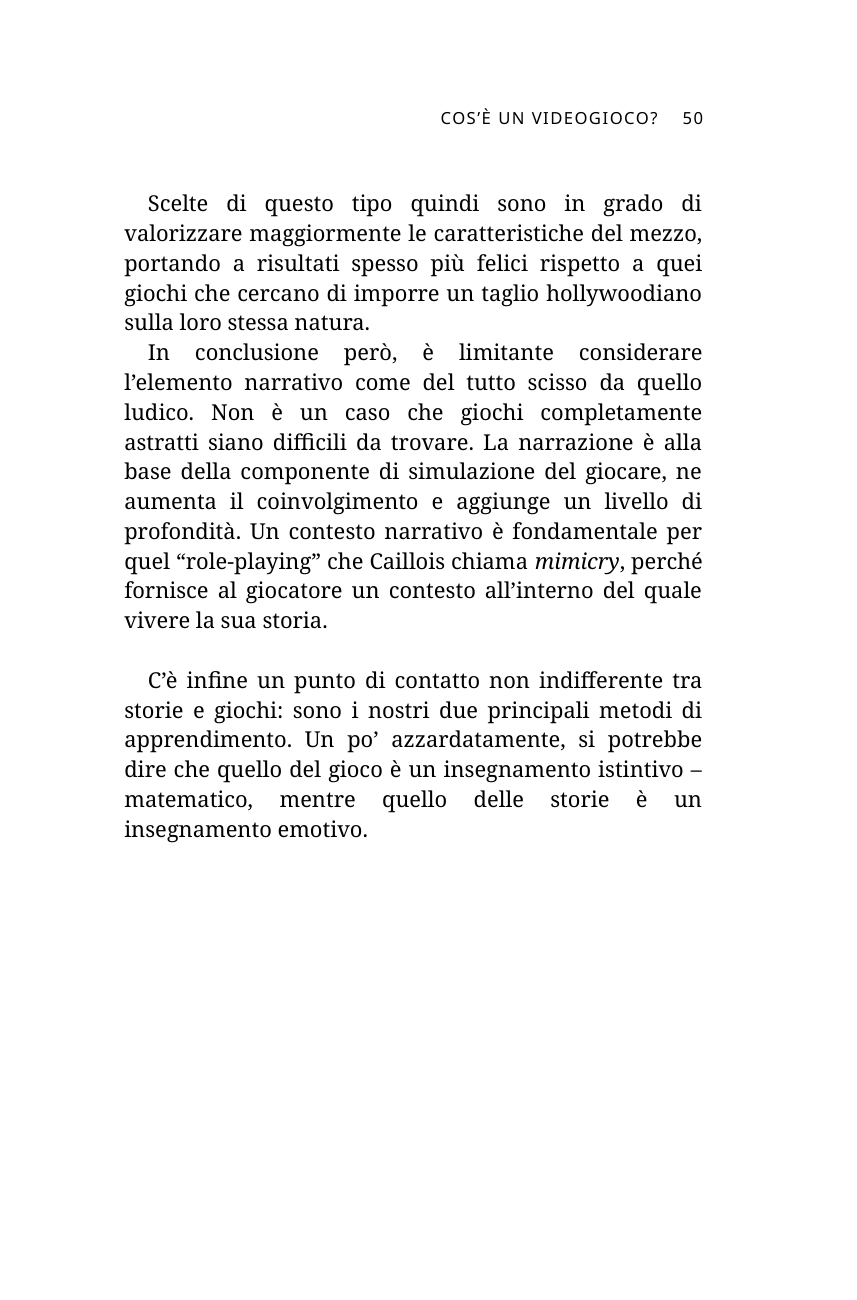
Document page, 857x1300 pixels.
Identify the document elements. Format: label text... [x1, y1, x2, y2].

text In conclusione però, è limitante considerare l’elemento narrativo come del tutto scisso da quello ludico. Non è un caso che giochi completamente astratti siano difficili da trovare. La narrazione è alla base della componente di simulazione del giocare, ne aumenta il coinvolgimento e aggiunge un livello di profondità. Un contesto narrativo è fondamentale per quel “role-playing” che Caillois chiama mimicry, perché fornisce al giocatore un contesto all’interno del quale vivere la sua storia. [124, 337, 703, 635]
text Scelte di questo tipo quindi sono in grado di valorizzare maggiormente le caratteristiche del mezzo, portando a risultati spesso più felici rispetto a quei giochi che cercano di imporre un taglio hollywoodiano sulla loro stessa natura. [124, 188, 703, 337]
text C’è infine un punto di contatto non indifferente tra storie e giochi: sono i nostri due principali metodi di apprendimento. Un po’ azzardatamente, si potrebbe dire che quello del gioco è un insegnamento istintivo – matematico, mentre quello delle storie è un insegnamento emotivo. [124, 665, 703, 844]
